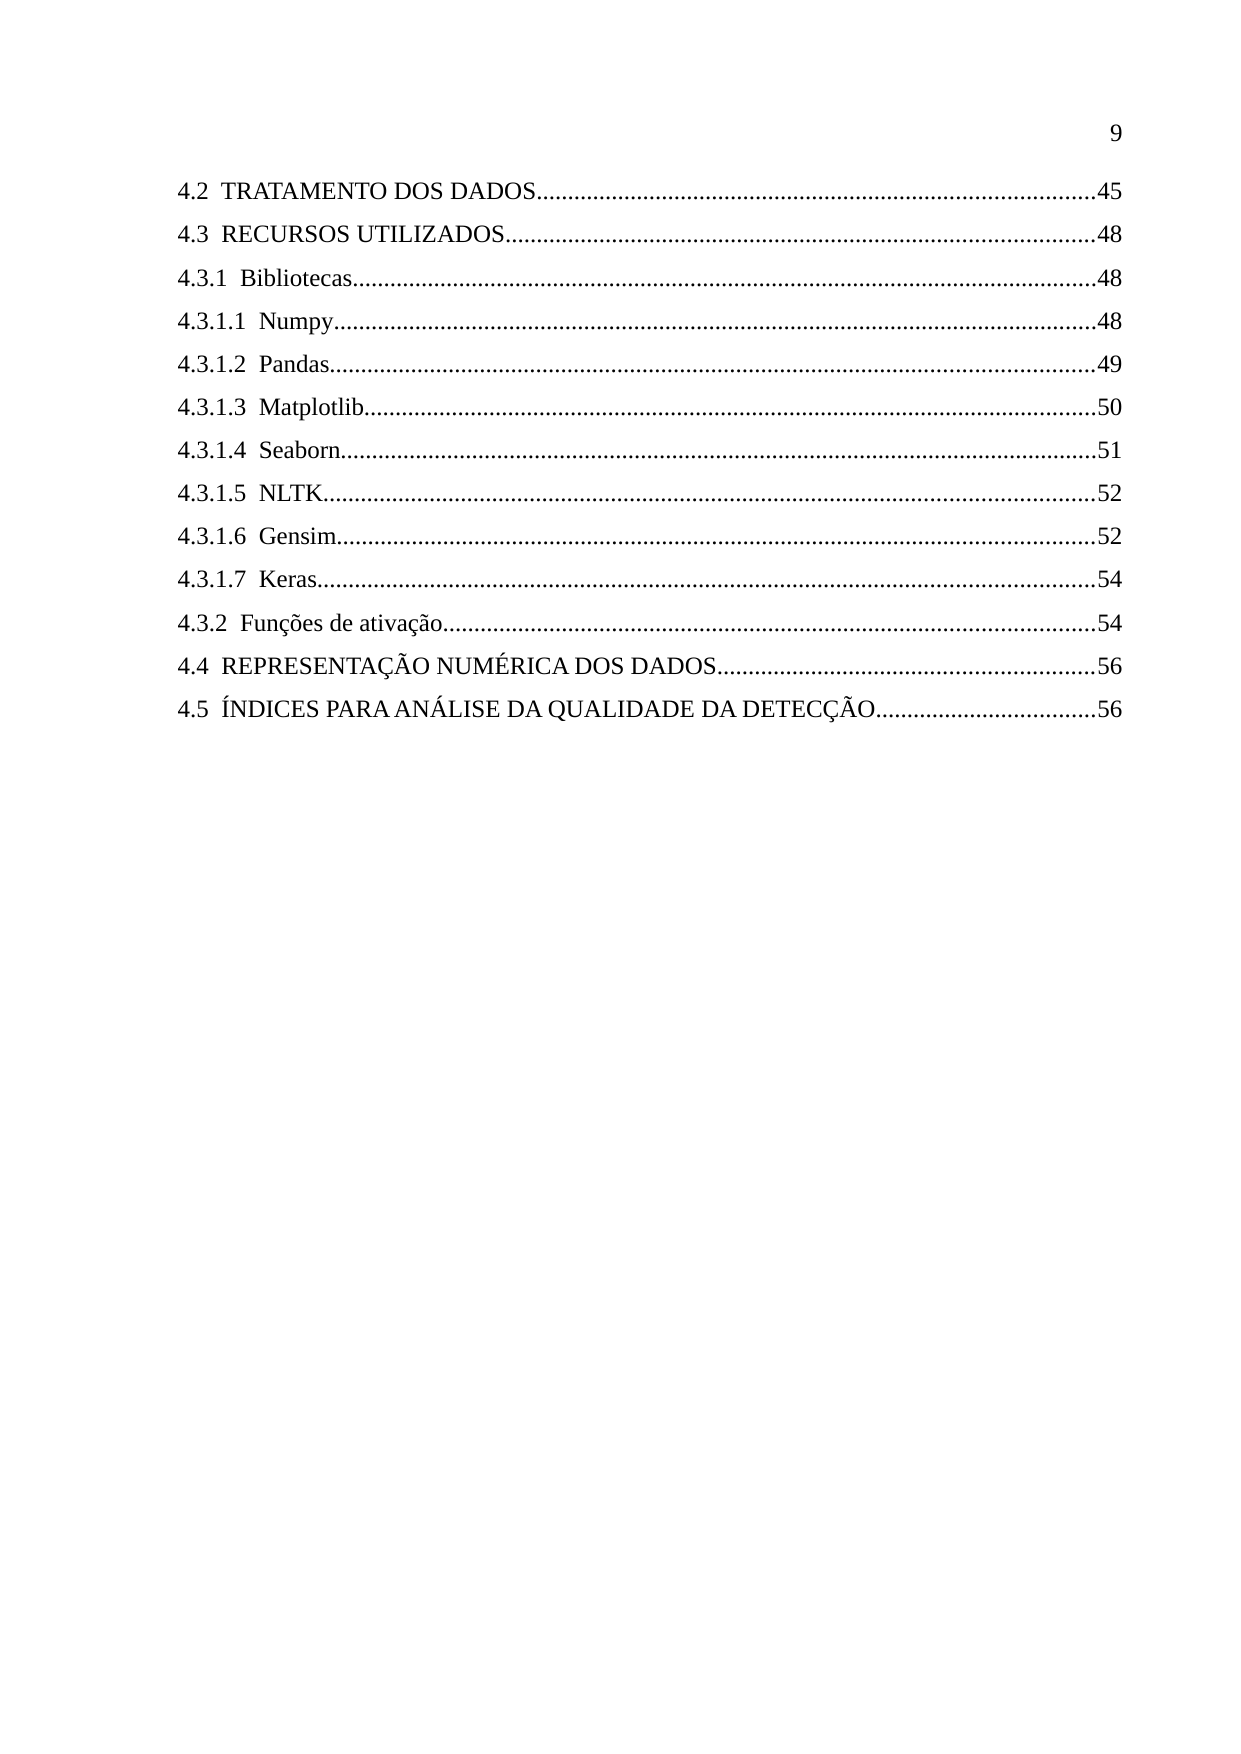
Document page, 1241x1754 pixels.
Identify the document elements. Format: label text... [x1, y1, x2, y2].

text 4.3.1.7 Keras 54 [177, 564, 1122, 593]
text 4.3.1.6 Gensim 52 [177, 521, 1122, 550]
text 4.3 RECURSOS UTILIZADOS 48 [177, 219, 1122, 248]
text 4.3.1.5 NLTK 52 [177, 478, 1122, 507]
text 4.3.1 Bibliotecas 48 [177, 263, 1122, 291]
text 4.5 ÍNDICES PARA ANÁLISE DA QUALIDADE DA DETECÇÃO 56 [177, 694, 1122, 723]
text 4.4 REPRESENTAÇÃO NUMÉRICA DOS DADOS 56 [177, 651, 1122, 679]
text 4.3.1.2 Pandas 49 [177, 349, 1122, 378]
text 4.3.1.4 Seaborn 51 [177, 435, 1122, 464]
text 4.3.2 Funções de ativação 54 [177, 608, 1122, 636]
text 4.2 TRATAMENTO DOS DADOS 45 [177, 176, 1122, 205]
text 4.3.1.3 Matplotlib 50 [177, 392, 1122, 421]
text 4.3.1.1 Numpy 48 [177, 306, 1122, 334]
